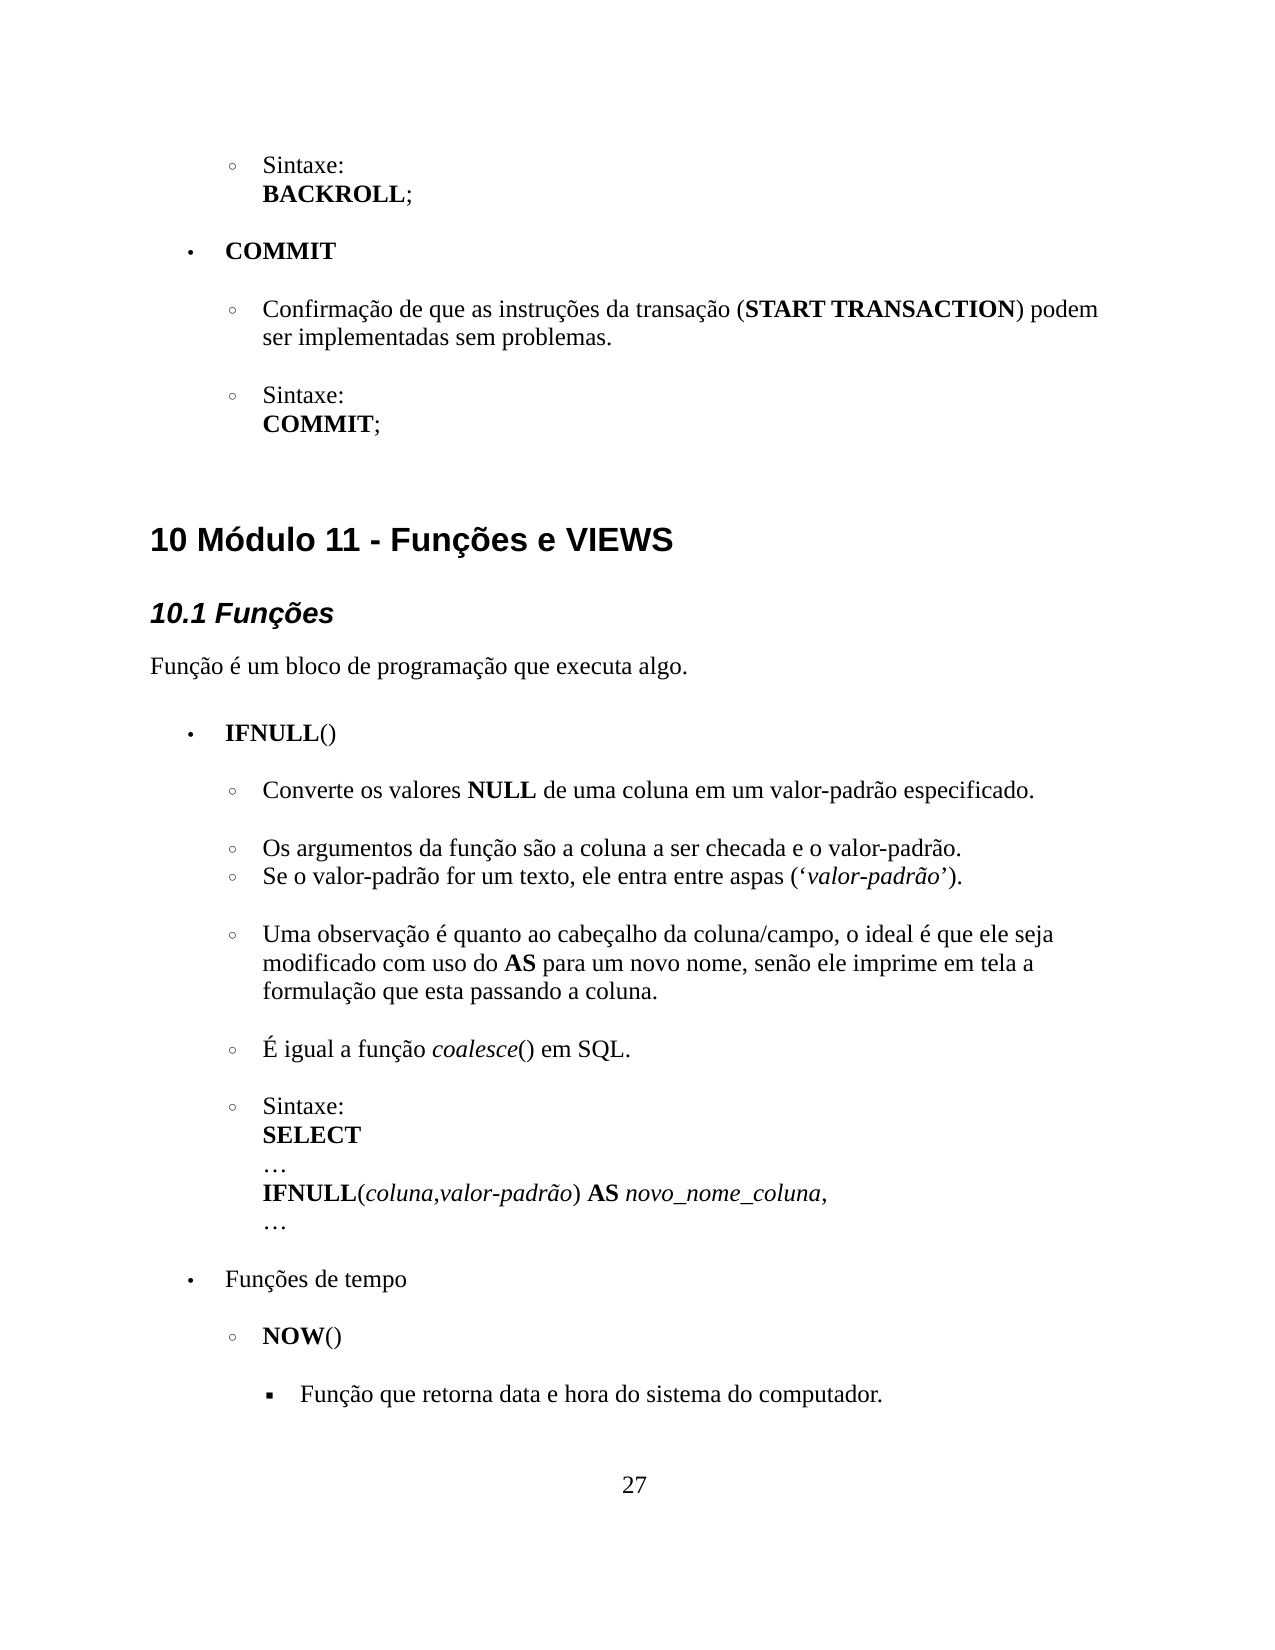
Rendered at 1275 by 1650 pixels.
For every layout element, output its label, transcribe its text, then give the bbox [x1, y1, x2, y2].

list Se o valor-padrão for um texto, ele entra entre aspas (‘valor-padrão’). [225, 861, 1125, 919]
subtitle 10 Módulo 11 - Funções e VIEWS [150, 520, 1125, 559]
list COMMIT [187, 236, 1125, 294]
list Funções de tempo [187, 1264, 1125, 1321]
list Sintaxe: COMMIT; [225, 380, 1125, 466]
text Função é um bloco de programação que executa algo. [150, 651, 1125, 709]
list Sintaxe: BACKROLL; [225, 150, 1125, 236]
list IFNULL() [187, 718, 1125, 775]
list Confirmação de que as instruções da transação (START TRANSACTION) podem ser implementadas sem problemas. [225, 294, 1125, 380]
list Os argumentos da função são a coluna a ser checada e o valor-padrão. [225, 833, 1125, 861]
list Sintaxe: SELECT … IFNULL(coluna,valor-padrão) AS novo_nome_coluna, … [225, 1091, 1125, 1264]
subtitle 10.1 Funções [150, 596, 1125, 630]
list NOW() [225, 1321, 1125, 1379]
list Função que retorna data e hora do sistema do computador. [262, 1379, 1125, 1436]
list Converte os valores NULL de uma coluna em um valor-padrão especificado. [225, 775, 1125, 833]
list Uma observação é quanto ao cabeçalho da coluna/campo, o ideal é que ele seja modificado com uso do AS para um novo nome, senão ele imprime em tela a formulação que esta passando a coluna. [225, 919, 1125, 1034]
list É igual a função coalesce() em SQL. [225, 1034, 1125, 1091]
